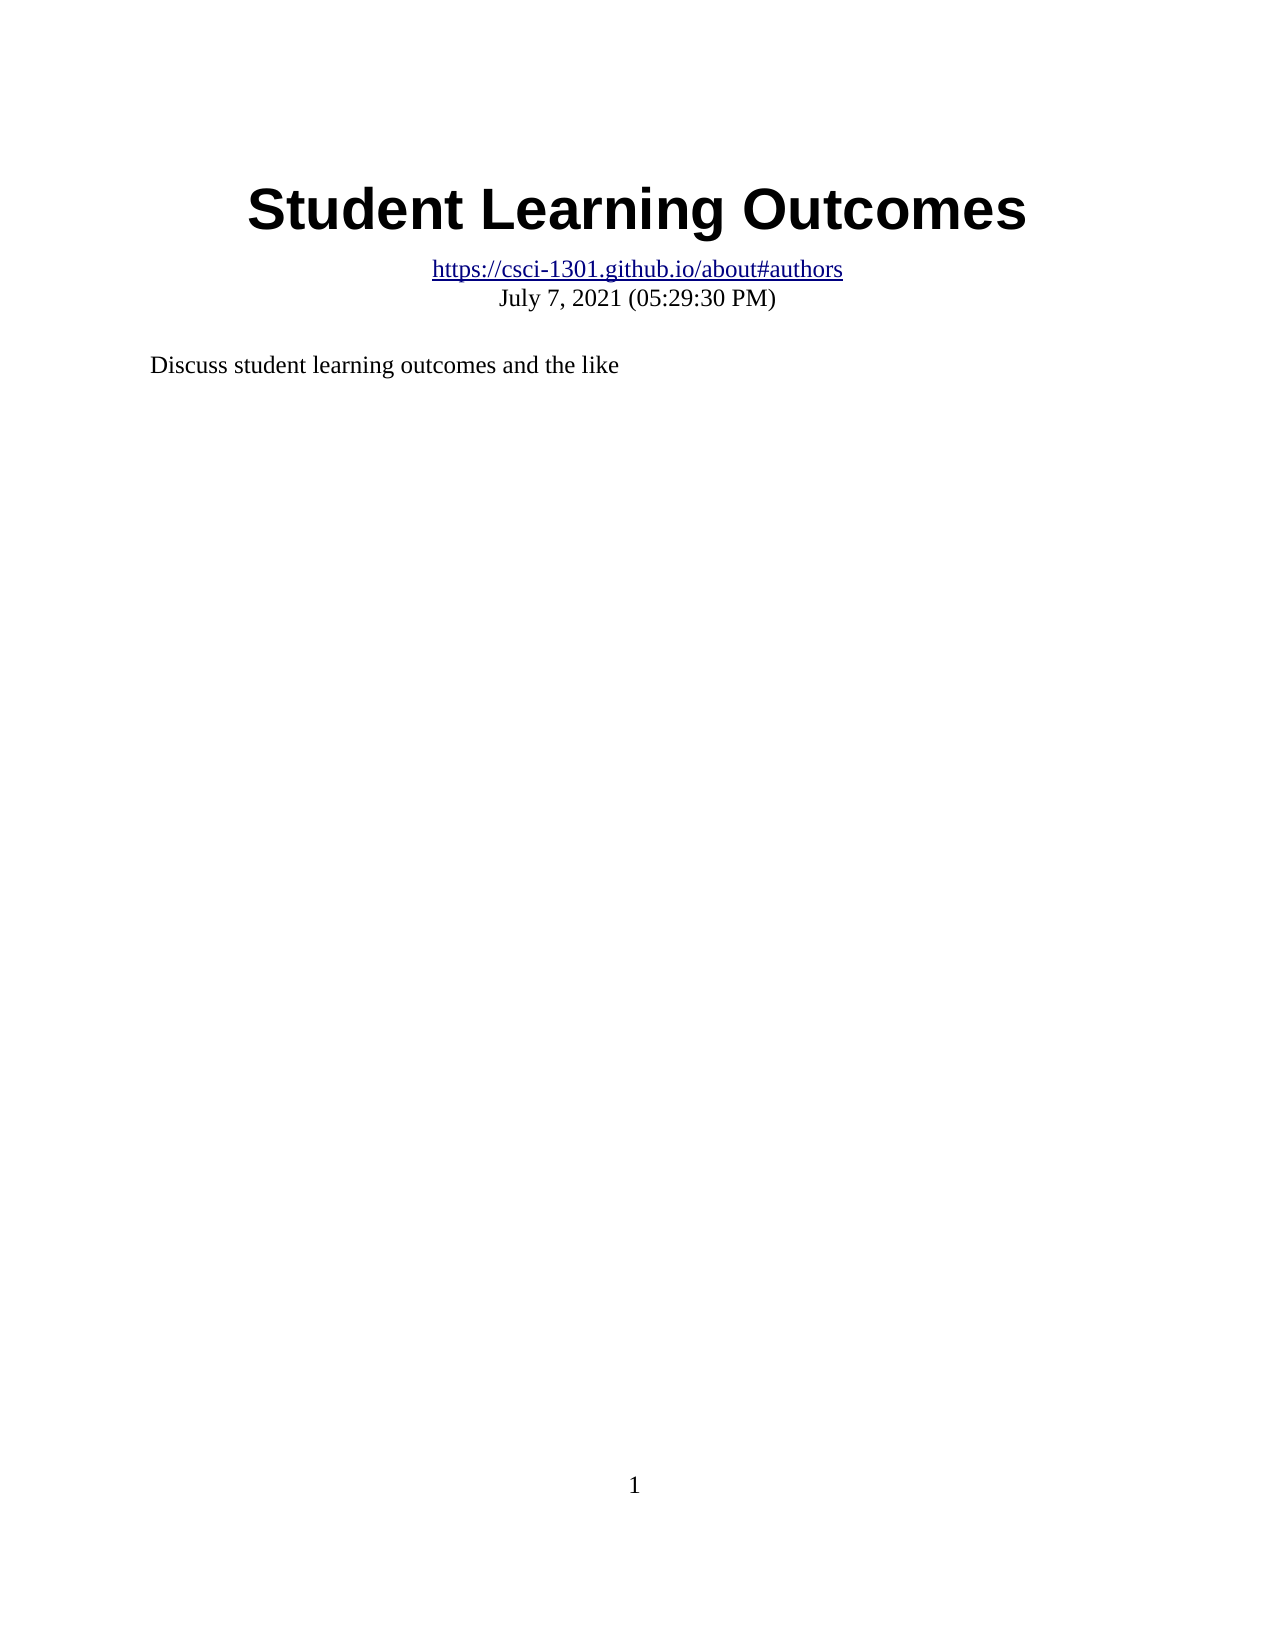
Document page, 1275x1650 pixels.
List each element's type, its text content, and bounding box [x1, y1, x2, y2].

text https://csci-1301.github.io/about#authors [150, 254, 1125, 283]
text Discuss student learning outcomes and the like [150, 350, 1125, 378]
text July 7, 2021 (05:29:30 PM) [150, 283, 1125, 312]
title Student Learning Outcomes [150, 175, 1125, 242]
